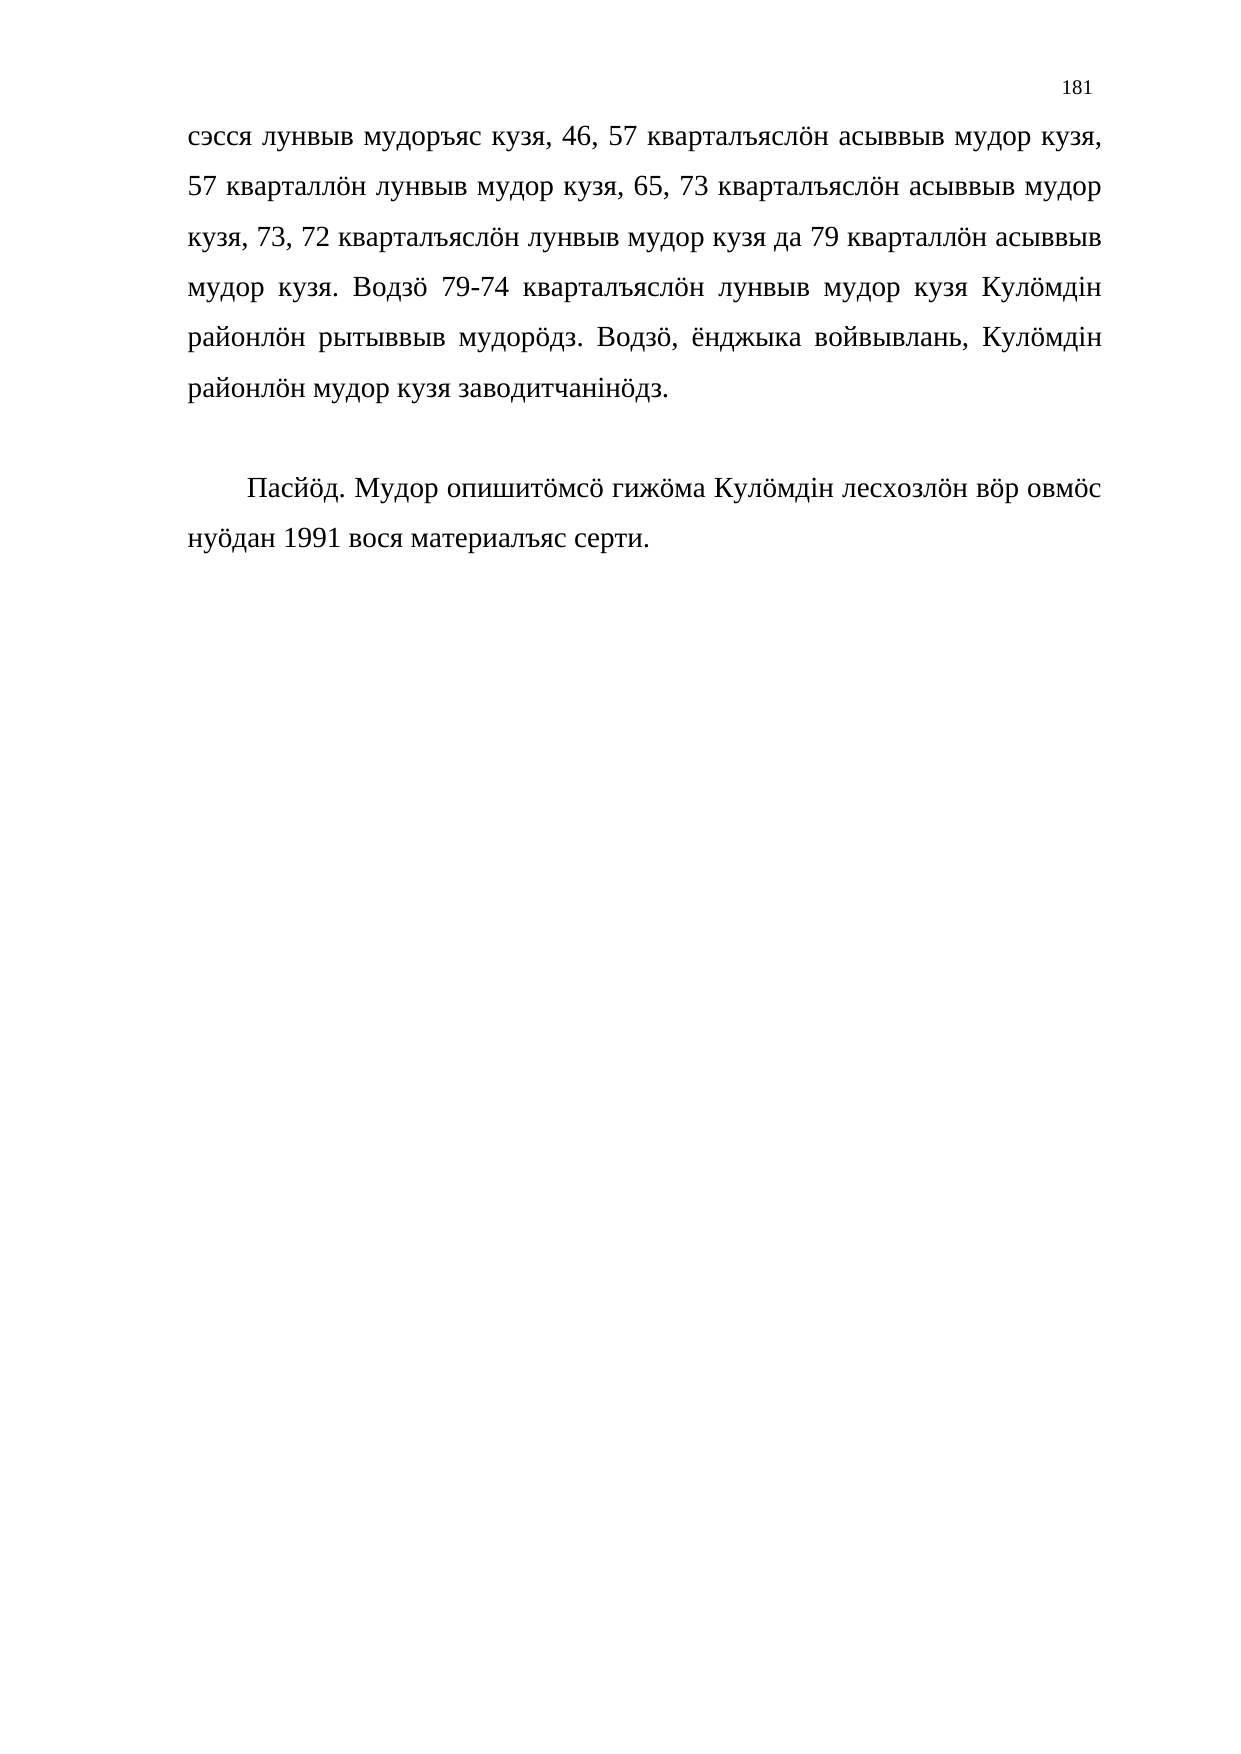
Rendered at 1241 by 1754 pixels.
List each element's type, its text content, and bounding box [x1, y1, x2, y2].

text Пасйöд. Мудор опишитöмсö гижöма Кулöмдiн лесхозлöн вöр овмöс нуöдан 1991 вося материалъяс серти. [187, 470, 1103, 554]
text сэсся лунвыв мудоръяс кузя, 46, 57 кварталъяслöн асыввыв мудор кузя, 57 кварталлöн лунвыв мудор кузя, 65, 73 кварталъяслöн асыввыв мудор кузя, 73, 72 кварталъяслöн лунвыв мудор кузя да 79 кварталлöн асыввыв мудор кузя. Водзö 79-74 кварталъяслöн лунвыв мудор кузя Кулöмдiн районлöн рытыввыв мудорöдз. Водзö, ёнджыка войвывлань, Кулöмдiн районлöн мудор кузя заводитчанiнöдз. [187, 118, 1103, 403]
